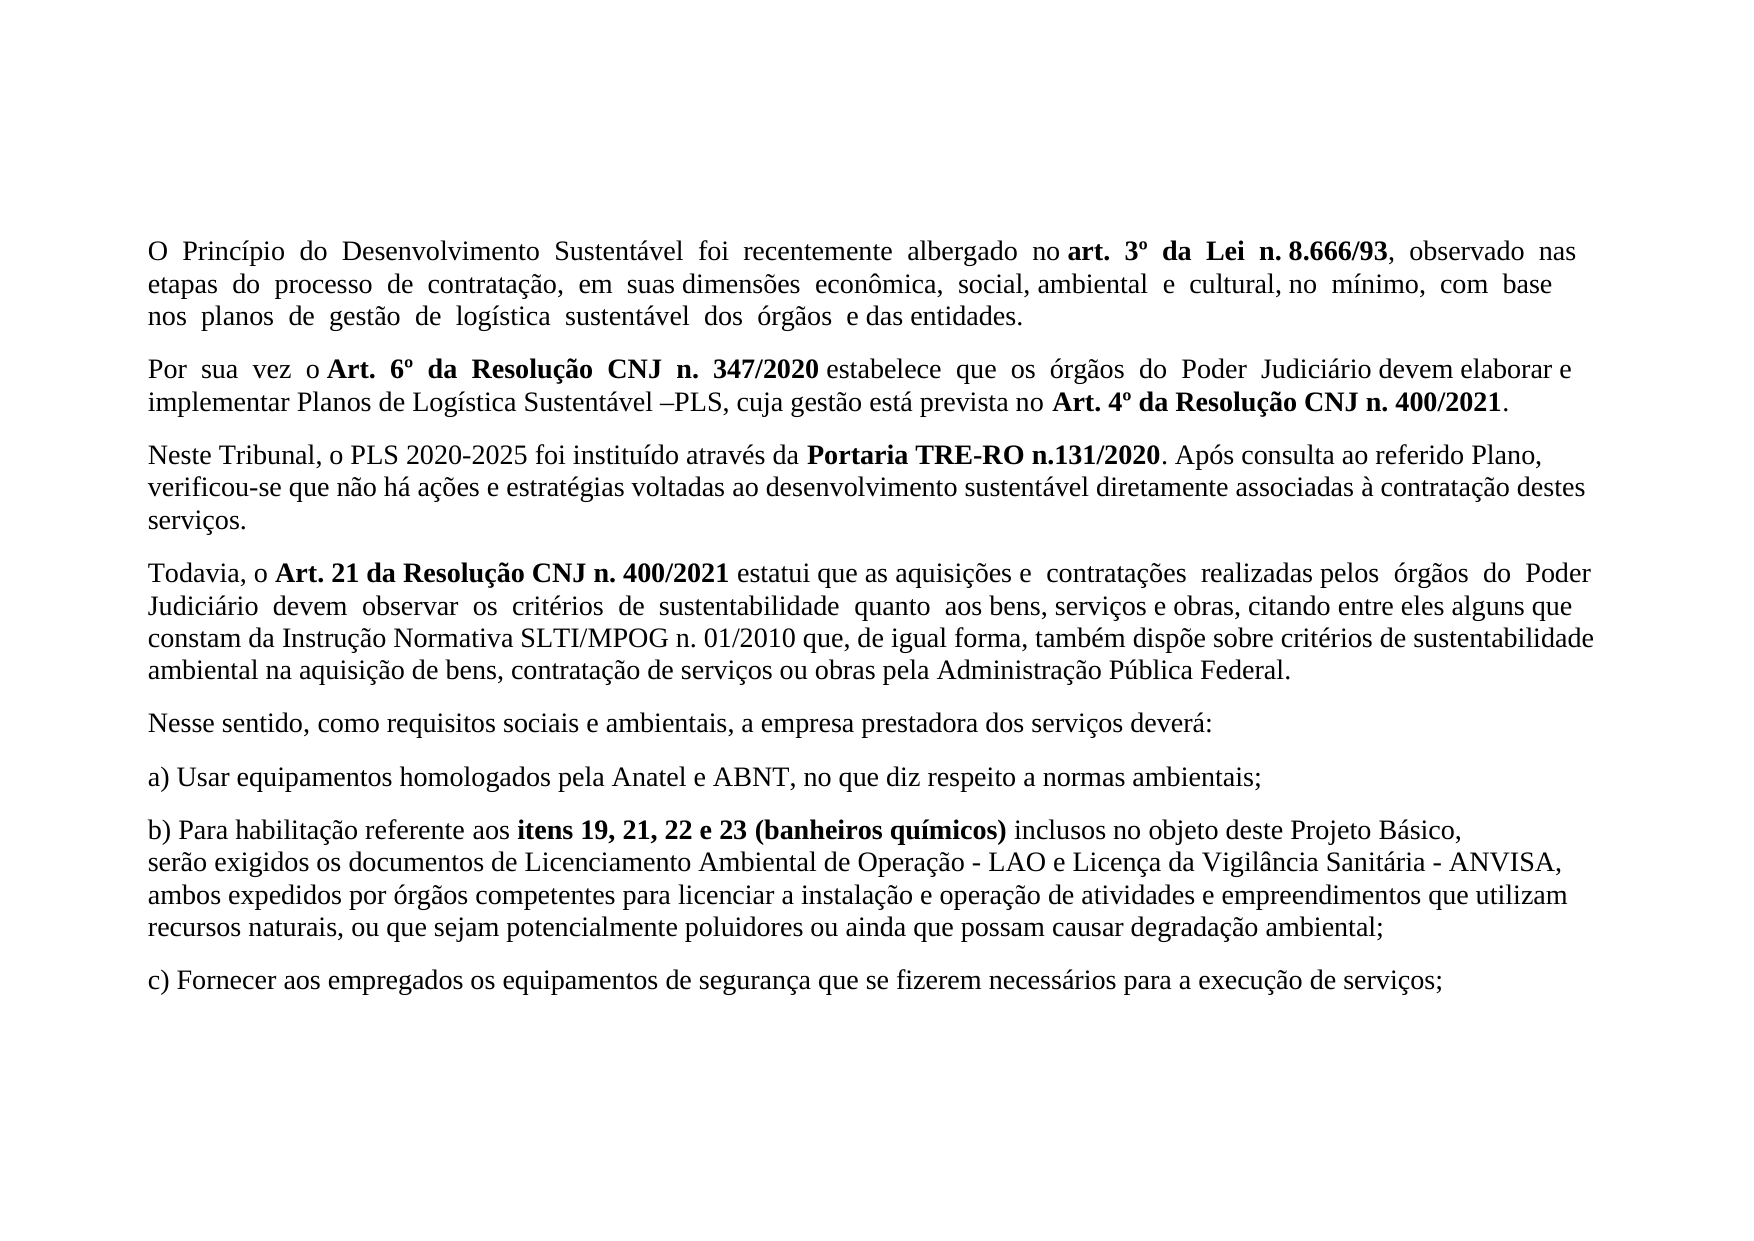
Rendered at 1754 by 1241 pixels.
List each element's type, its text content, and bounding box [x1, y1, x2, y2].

text Neste Tribunal, o PLS 2020-2025 foi instituído através da Portaria TRE-RO n.131/2020. Após consulta ao referido Plano, verificou-se que não há ações e estratégias voltadas ao desenvolvimento sustentável diretamente associadas à contratação destes serviços. [148, 438, 1606, 535]
text c) Fornecer aos empregados os equipamentos de segurança que se fizerem necessários para a execução de serviços; [148, 963, 1606, 996]
text a) Usar equipamentos homologados pela Anatel e ABNT, no que diz respeito a normas ambientais; [148, 760, 1606, 792]
text Nesse sentido, como requisitos sociais e ambientais, a empresa prestadora dos serviços deverá: [148, 707, 1606, 739]
text b) Para habilitação referente aos itens 19, 21, 22 e 23 (banheiros químicos) inclusos no objeto deste Projeto Básico, serão exigidos os documentos de Licenciamento Ambiental de Operação - LAO e Licença da Vigilância Sanitária - ANVISA, ambos expedidos por órgãos competentes para licenciar a instalação e operação de atividades e empreendimentos que utilizam recursos naturais, ou que sejam potencialmente poluidores ou ainda que possam causar degradação ambiental; [148, 813, 1606, 943]
text O Princípio do Desenvolvimento Sustentável foi recentemente albergado no art. 3º da Lei n. 8.666/93, observado nas etapas do processo de contratação, em suas dimensões econômica, social, ambiental e cultural, no mínimo, com base nos planos de gestão de logística sustentável dos órgãos e das entidades. [148, 234, 1606, 332]
text Todavia, o Art. 21 da Resolução CNJ n. 400/2021 estatui que as aquisições e contratações realizadas pelos órgãos do Poder Judiciário devem observar os critérios de sustentabilidade quanto aos bens, serviços e obras, citando entre eles alguns que constam da Instrução Normativa SLTI/MPOG n. 01/2010 que, de igual forma, também dispõe sobre critérios de sustentabilidade ambiental na aquisição de bens, contratação de serviços ou obras pela Administração Pública Federal. [148, 556, 1606, 686]
text Por sua vez o Art. 6º da Resolução CNJ n. 347/2020 estabelece que os órgãos do Poder Judiciário devem elaborar e implementar Planos de Logística Sustentável –PLS, cuja gestão está prevista no Art. 4º da Resolução CNJ n. 400/2021. [148, 352, 1606, 417]
